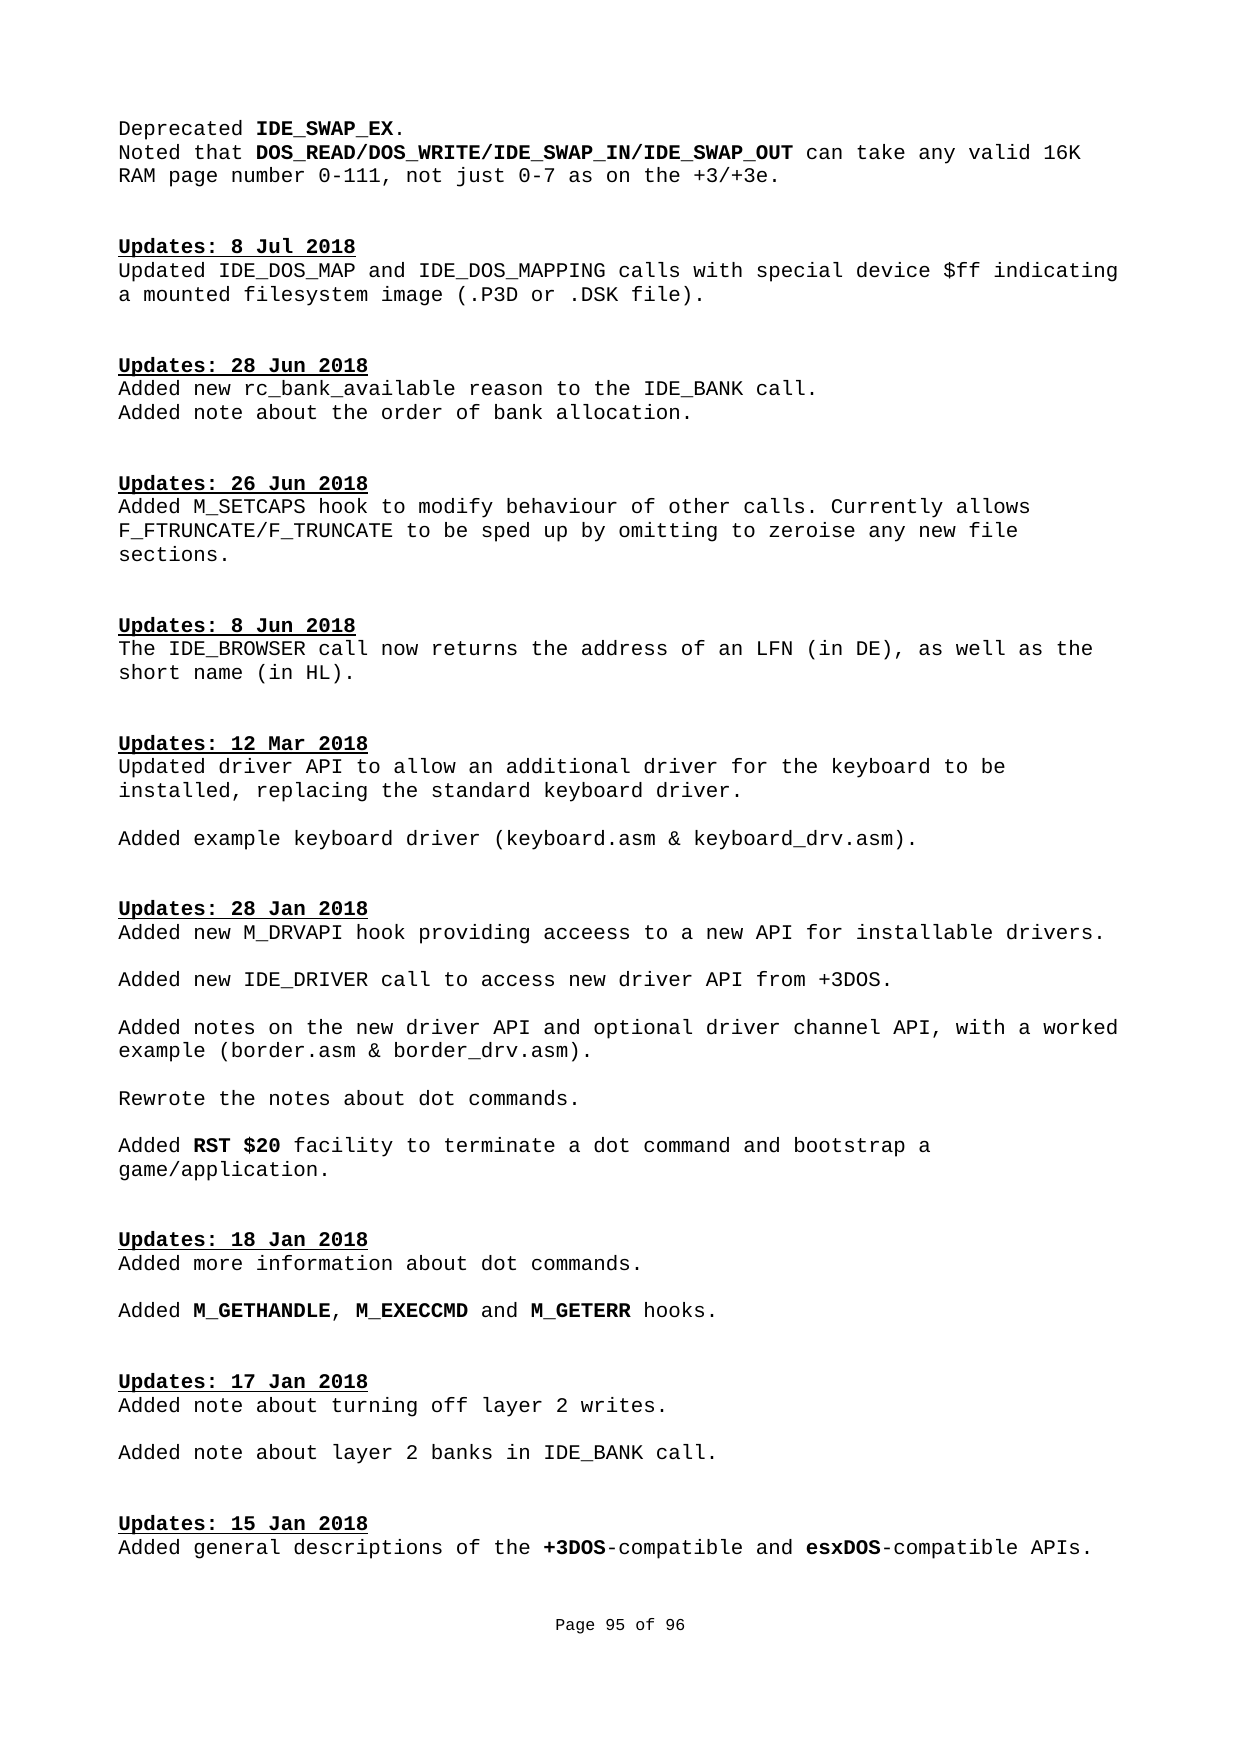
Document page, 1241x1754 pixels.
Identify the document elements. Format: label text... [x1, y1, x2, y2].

text Added M_GETHANDLE, M_EXECCMD and M_GETERR hooks. [118, 1300, 1122, 1324]
text Updates: 15 Jan 2018 [118, 1513, 1122, 1537]
text Updates: 17 Jan 2018 [118, 1371, 1122, 1395]
text Updated driver API to allow an additional driver for the keyboard to be installed, replacing the standard keyboard driver. [118, 757, 1122, 804]
text Added new rc_bank_available reason to the IDE_BANK call. [118, 378, 1122, 402]
text Updates: 8 Jul 2018 [118, 236, 1122, 260]
text The IDE_BROWSER call now returns the address of an LFN (in DE), as well as the short name (in HL). [118, 638, 1122, 686]
text Added M_SETCAPS hook to modify behaviour of other calls. Currently allows F_FTRUNCATE/F_TRUNCATE to be sped up by omitting to zeroise any new file sections. [118, 496, 1122, 567]
text Updates: 12 Mar 2018 [118, 733, 1122, 757]
text Updated IDE_DOS_MAP and IDE_DOS_MAPPING calls with special device $ff indicating a mounted filesystem image (.P3D or .DSK file). [118, 260, 1122, 307]
text Added note about layer 2 banks in IDE_BANK call. [118, 1442, 1122, 1466]
text Deprecated IDE_SWAP_EX. [118, 118, 1122, 142]
text Updates: 18 Jan 2018 [118, 1229, 1122, 1253]
text Added notes on the new driver API and optional driver channel API, with a worked example (border.asm & border_drv.asm). [118, 1017, 1122, 1064]
text Updates: 26 Jun 2018 [118, 473, 1122, 496]
text Added example keyboard driver (keyboard.asm & keyboard_drv.asm). [118, 827, 1122, 851]
text Added new IDE_DRIVER call to access new driver API from +3DOS. [118, 969, 1122, 993]
text Updates: 28 Jan 2018 [118, 898, 1122, 922]
text Added RST $20 facility to terminate a dot command and bootstrap a game/application. [118, 1135, 1122, 1182]
text Noted that DOS_READ/DOS_WRITE/IDE_SWAP_IN/IDE_SWAP_OUT can take any valid 16K RAM page number 0-111, not just 0-7 as on the +3/+3e. [118, 142, 1122, 189]
text Added general descriptions of the +3DOS-compatible and esxDOS-compatible APIs. [118, 1537, 1122, 1561]
text Added more information about dot commands. [118, 1253, 1122, 1277]
text Added note about the order of bank allocation. [118, 402, 1122, 426]
text Added new M_DRVAPI hook providing acceess to a new API for installable drivers. [118, 922, 1122, 946]
text Added note about turning off layer 2 writes. [118, 1395, 1122, 1419]
text Rewrote the notes about dot commands. [118, 1088, 1122, 1111]
text Updates: 8 Jun 2018 [118, 615, 1122, 638]
text Updates: 28 Jun 2018 [118, 354, 1122, 378]
